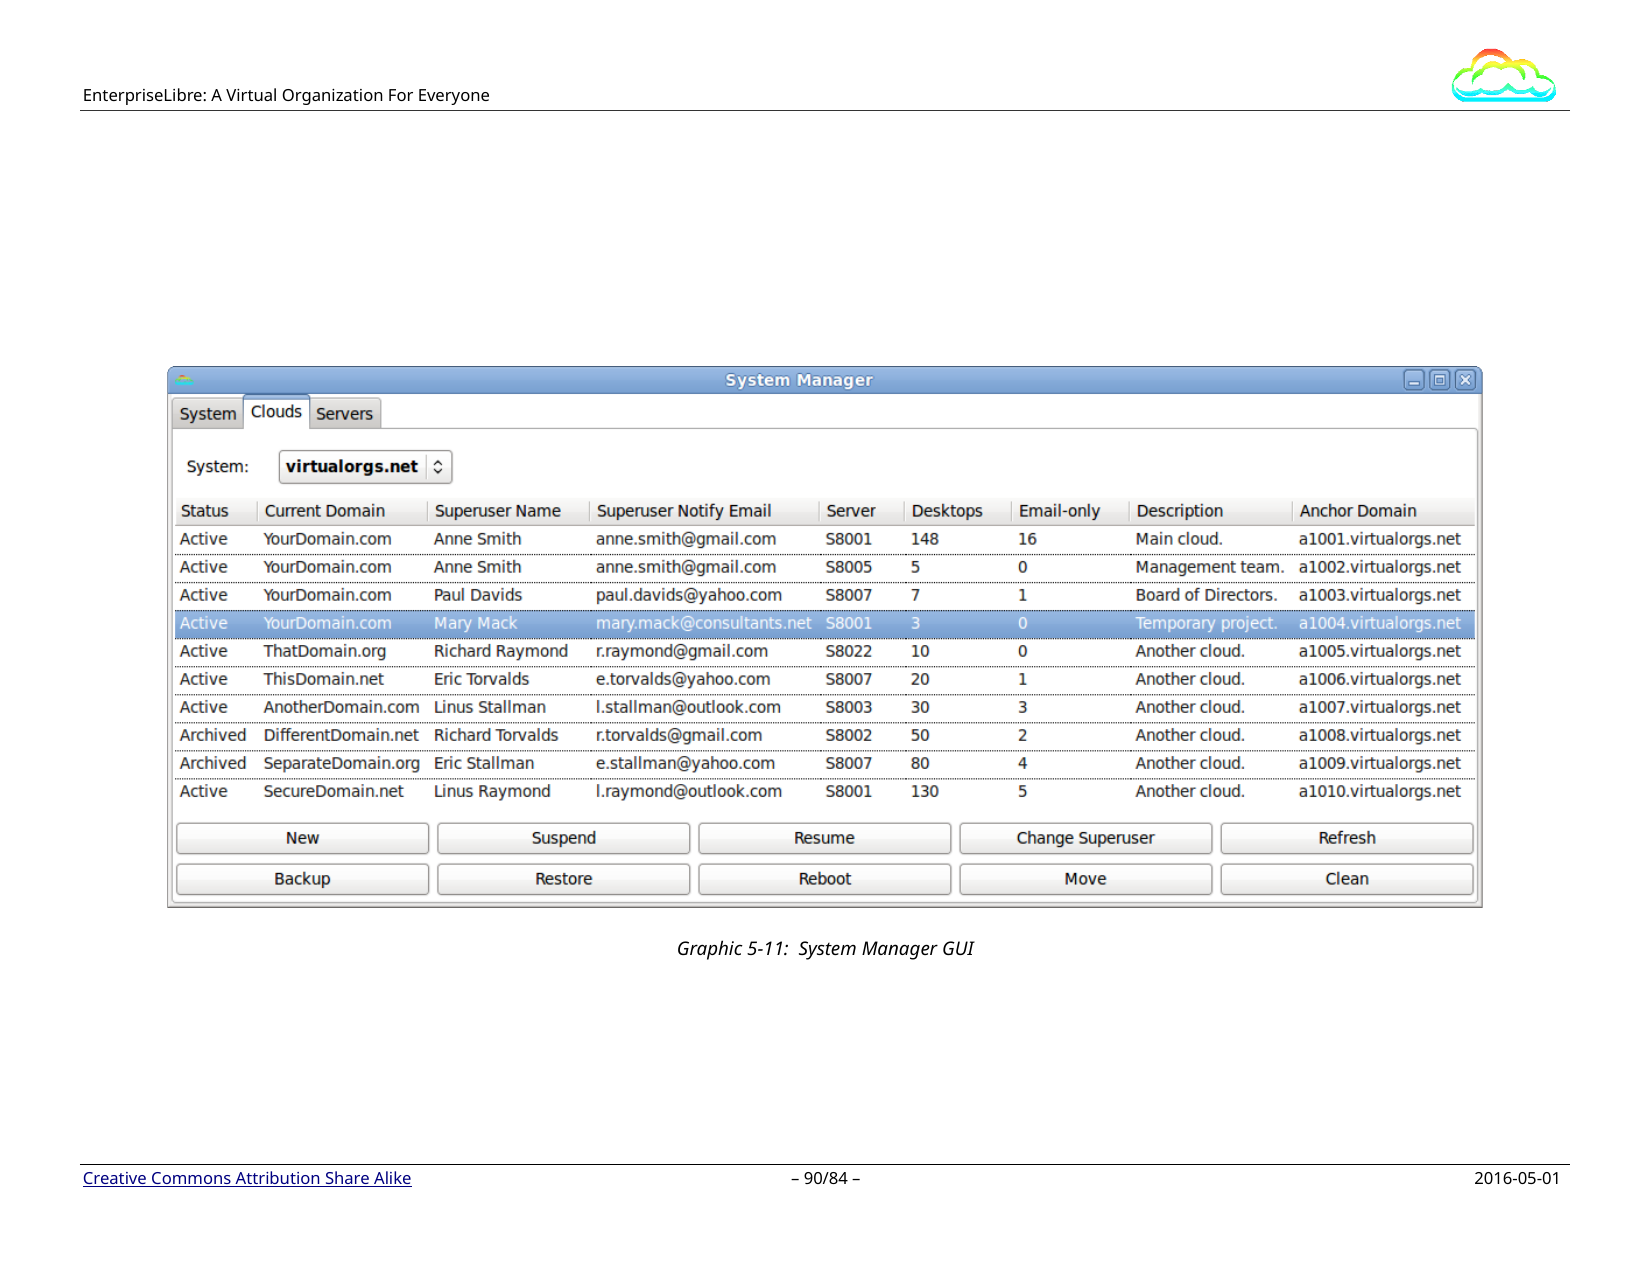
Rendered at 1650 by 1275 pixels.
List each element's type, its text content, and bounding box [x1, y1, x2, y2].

picture [167, 366, 1483, 908]
text Graphic 5-11: System Manager GUI [83, 936, 1567, 961]
picture [1451, 47, 1557, 102]
